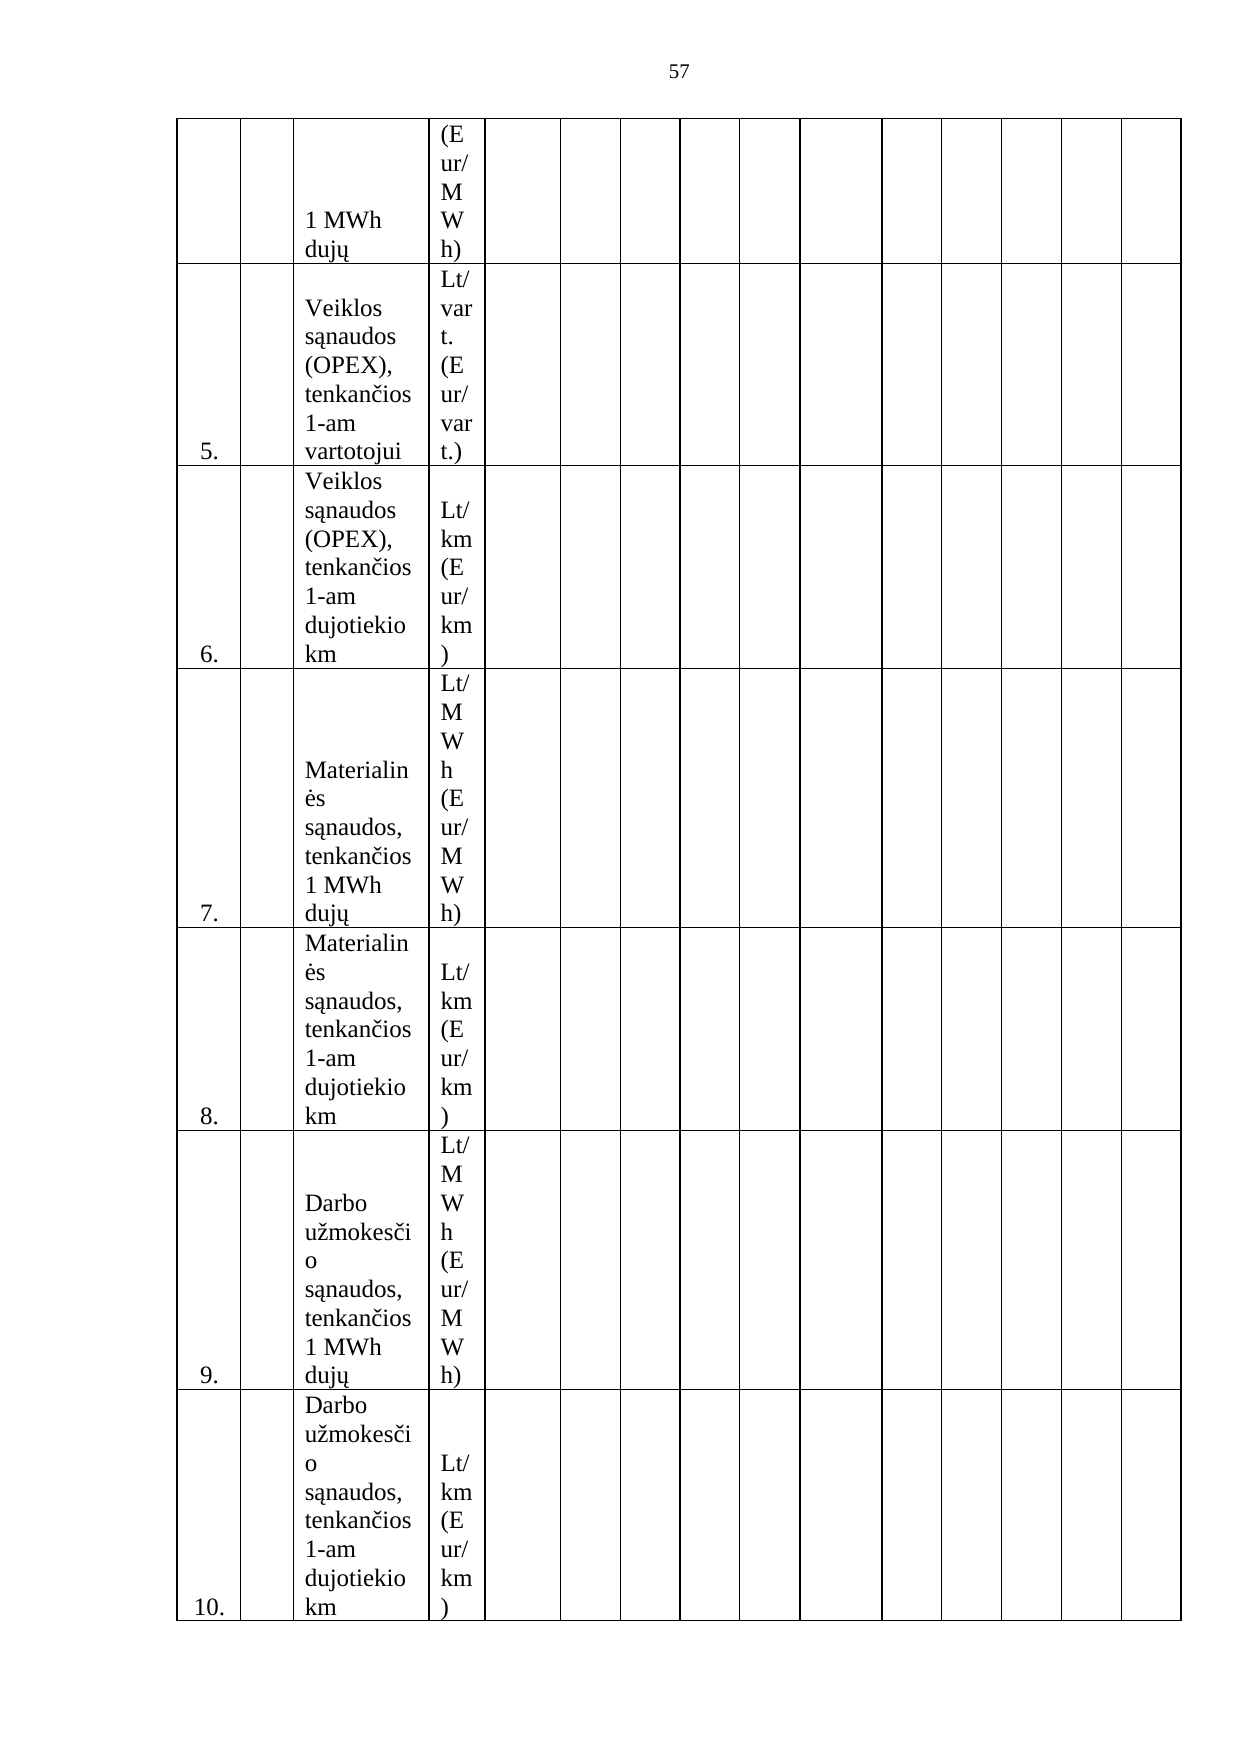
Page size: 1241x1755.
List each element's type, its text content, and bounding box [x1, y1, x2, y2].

table_cell 5. [178, 264, 240, 465]
table_cell Lt/km (Eur/km) [430, 928, 484, 1129]
table_cell [1062, 928, 1121, 1129]
table_cell Materialinės sąnaudos, tenkančios 1-am dujotiekio km [294, 928, 428, 1129]
table_cell [1122, 264, 1180, 465]
table_cell [1002, 1131, 1061, 1389]
table_cell [621, 119, 679, 263]
table_cell [486, 264, 560, 465]
table_cell [486, 669, 560, 927]
table_cell [1002, 928, 1061, 1129]
table_cell [942, 669, 1001, 927]
table_cell [486, 1131, 560, 1389]
table_cell [621, 669, 679, 927]
table_cell [942, 466, 1001, 667]
table_cell [883, 1131, 941, 1389]
table_cell [883, 466, 941, 667]
table_cell [486, 466, 560, 667]
table_cell [1062, 669, 1121, 927]
table_cell [801, 1131, 881, 1389]
table_cell [1062, 119, 1121, 263]
table_cell [1122, 1390, 1180, 1620]
table_cell [681, 264, 739, 465]
table_cell [1122, 1131, 1180, 1389]
table_cell [1122, 669, 1180, 927]
table_cell [621, 1390, 679, 1620]
table_cell [1002, 1390, 1061, 1620]
table_cell [740, 928, 799, 1129]
table_cell [621, 1131, 679, 1389]
table_cell [942, 928, 1001, 1129]
table_cell [681, 928, 739, 1129]
table_cell [1002, 264, 1061, 465]
table_cell (Eur/MWh) [430, 119, 484, 263]
table_cell [241, 119, 293, 263]
table_cell [681, 1390, 739, 1620]
table_cell [942, 264, 1001, 465]
table_cell Veiklos sąnaudos (OPEX), tenkančios 1-am dujotiekio km [294, 466, 428, 667]
table_cell 1 MWh dujų [294, 119, 428, 263]
table_cell Lt/MWh (Eur/MWh) [430, 1131, 484, 1389]
table_cell [740, 669, 799, 927]
table_cell [1122, 466, 1180, 667]
table_cell [801, 669, 881, 927]
table_cell [740, 1131, 799, 1389]
table_cell [740, 1390, 799, 1620]
table_cell [883, 119, 941, 263]
table_cell [1002, 119, 1061, 263]
table_cell [241, 264, 293, 465]
table_cell Lt/km (Eur/km) [430, 466, 484, 667]
table_cell 6. [178, 466, 240, 667]
table_cell [1002, 669, 1061, 927]
table_cell [178, 119, 240, 263]
table_cell Darbo užmokesčio sąnaudos, tenkančios 1-am dujotiekio km [294, 1390, 428, 1620]
table_cell Veiklos sąnaudos (OPEX), tenkančios 1-am vartotojui [294, 264, 428, 465]
table_cell [621, 264, 679, 465]
table_cell [241, 928, 293, 1129]
table_cell Darbo užmokesčio sąnaudos, tenkančios 1 MWh dujų [294, 1131, 428, 1389]
table_cell [561, 264, 620, 465]
table_cell [1062, 466, 1121, 667]
table_cell Materialinės sąnaudos, tenkančios 1 MWh dujų [294, 669, 428, 927]
table_cell [681, 119, 739, 263]
table_cell [801, 1390, 881, 1620]
table_cell [241, 466, 293, 667]
table_cell [486, 1390, 560, 1620]
table_cell Lt/MWh (Eur/MWh) [430, 669, 484, 927]
table_cell [561, 669, 620, 927]
table_cell [561, 928, 620, 1129]
table_cell [241, 669, 293, 927]
table_cell [1002, 466, 1061, 667]
table_cell [883, 928, 941, 1129]
table_cell [681, 1131, 739, 1389]
table_cell [486, 119, 560, 263]
table_cell [883, 264, 941, 465]
table_cell [1062, 1390, 1121, 1620]
table_cell Lt/vart. (Eur/vart.) [430, 264, 484, 465]
table_cell [1122, 928, 1180, 1129]
table_cell [1062, 264, 1121, 465]
table_cell [561, 1390, 620, 1620]
table_cell [740, 119, 799, 263]
table_cell 8. [178, 928, 240, 1129]
table_cell [740, 264, 799, 465]
table_cell [801, 928, 881, 1129]
table_cell Lt/km (Eur/km) [430, 1390, 484, 1620]
table_cell [621, 928, 679, 1129]
table_cell [801, 466, 881, 667]
table_cell [942, 1131, 1001, 1389]
table_cell [801, 119, 881, 263]
table_cell [1062, 1131, 1121, 1389]
table_cell [883, 669, 941, 927]
table_cell 7. [178, 669, 240, 927]
table_cell [942, 1390, 1001, 1620]
table_cell [681, 466, 739, 667]
table_cell [1122, 119, 1180, 263]
table_cell [486, 928, 560, 1129]
table_cell [681, 669, 739, 927]
table_cell [740, 466, 799, 667]
table_cell [561, 1131, 620, 1389]
table_cell [241, 1131, 293, 1389]
table_cell 9. [178, 1131, 240, 1389]
table_cell [241, 1390, 293, 1620]
table_cell [942, 119, 1001, 263]
table_cell [801, 264, 881, 465]
table_cell [883, 1390, 941, 1620]
table_cell [621, 466, 679, 667]
table_cell [561, 466, 620, 667]
table_cell 10. [178, 1390, 240, 1620]
table_cell [561, 119, 620, 263]
